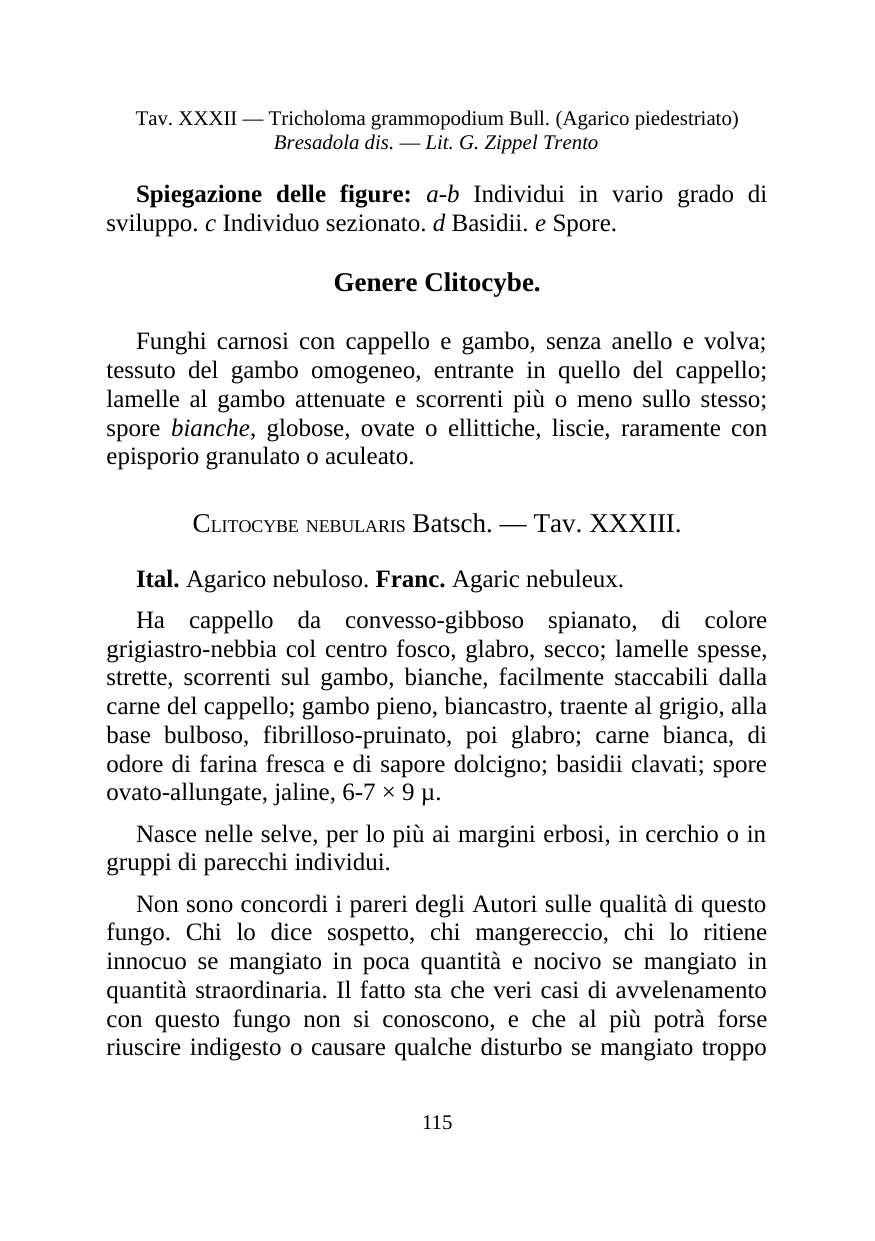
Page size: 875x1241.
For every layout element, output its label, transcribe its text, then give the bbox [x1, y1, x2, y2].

text Ital. Agarico nebuloso. Franc. Agaric nebuleux. [106, 564, 768, 592]
text Spiegazione delle figure: a-b Individui in vario grado di sviluppo. c Individuo sezionato. d Basidii. e Spore. [106, 179, 768, 237]
text Funghi carnosi con cappello e gambo, senza anello e volva; tessuto del gambo omogeneo, entrante in quello del cappello; lamelle al gambo attenuate e scorrenti più o meno sullo stesso; spore bianche, globose, ovate o ellittiche, liscie, raramente con episporio granulato o aculeato. [106, 326, 768, 470]
text Tav. XXXII — Tricholoma grammopodium Bull. (Agarico piedestriato) Bresadola dis. — Lit. G. Zippel Trento [106, 106, 768, 154]
subtitle Genere Clitocybe. [106, 266, 768, 297]
text Ha cappello da convesso-gibboso spianato, di colore grigiastro-nebbia col centro fosco, glabro, secco; lamelle spesse, strette, scorrenti sul gambo, bianche, facilmente staccabili dalla carne del cappello; gambo pieno, biancastro, traente al grigio, alla base bulboso, fibrilloso-pruinato, poi glabro; carne bianca, di odore di farina fresca e di sapore dolcigno; basidii clavati; spore ovato-allungate, jaline, 6-7 × 9 µ. [106, 605, 768, 806]
text Clitocybe nebularis Batsch. — Tav. XXXIII. [106, 508, 768, 539]
text Nasce nelle selve, per lo più ai margini erbosi, in cerchio o in gruppi di parecchi individui. [106, 819, 768, 876]
text Non sono concordi i pareri degli Autori sulle qualità di questo fungo. Chi lo dice sospetto, chi mangereccio, chi lo ritiene innocuo se mangiato in poca quantità e nocivo se mangiato in quantità straordinaria. Il fatto sta che veri casi di avvelenamento con questo fungo non si conoscono, e che al più potrà forse riuscire indigesto o causare qualche disturbo se mangiato troppo [106, 889, 768, 1061]
